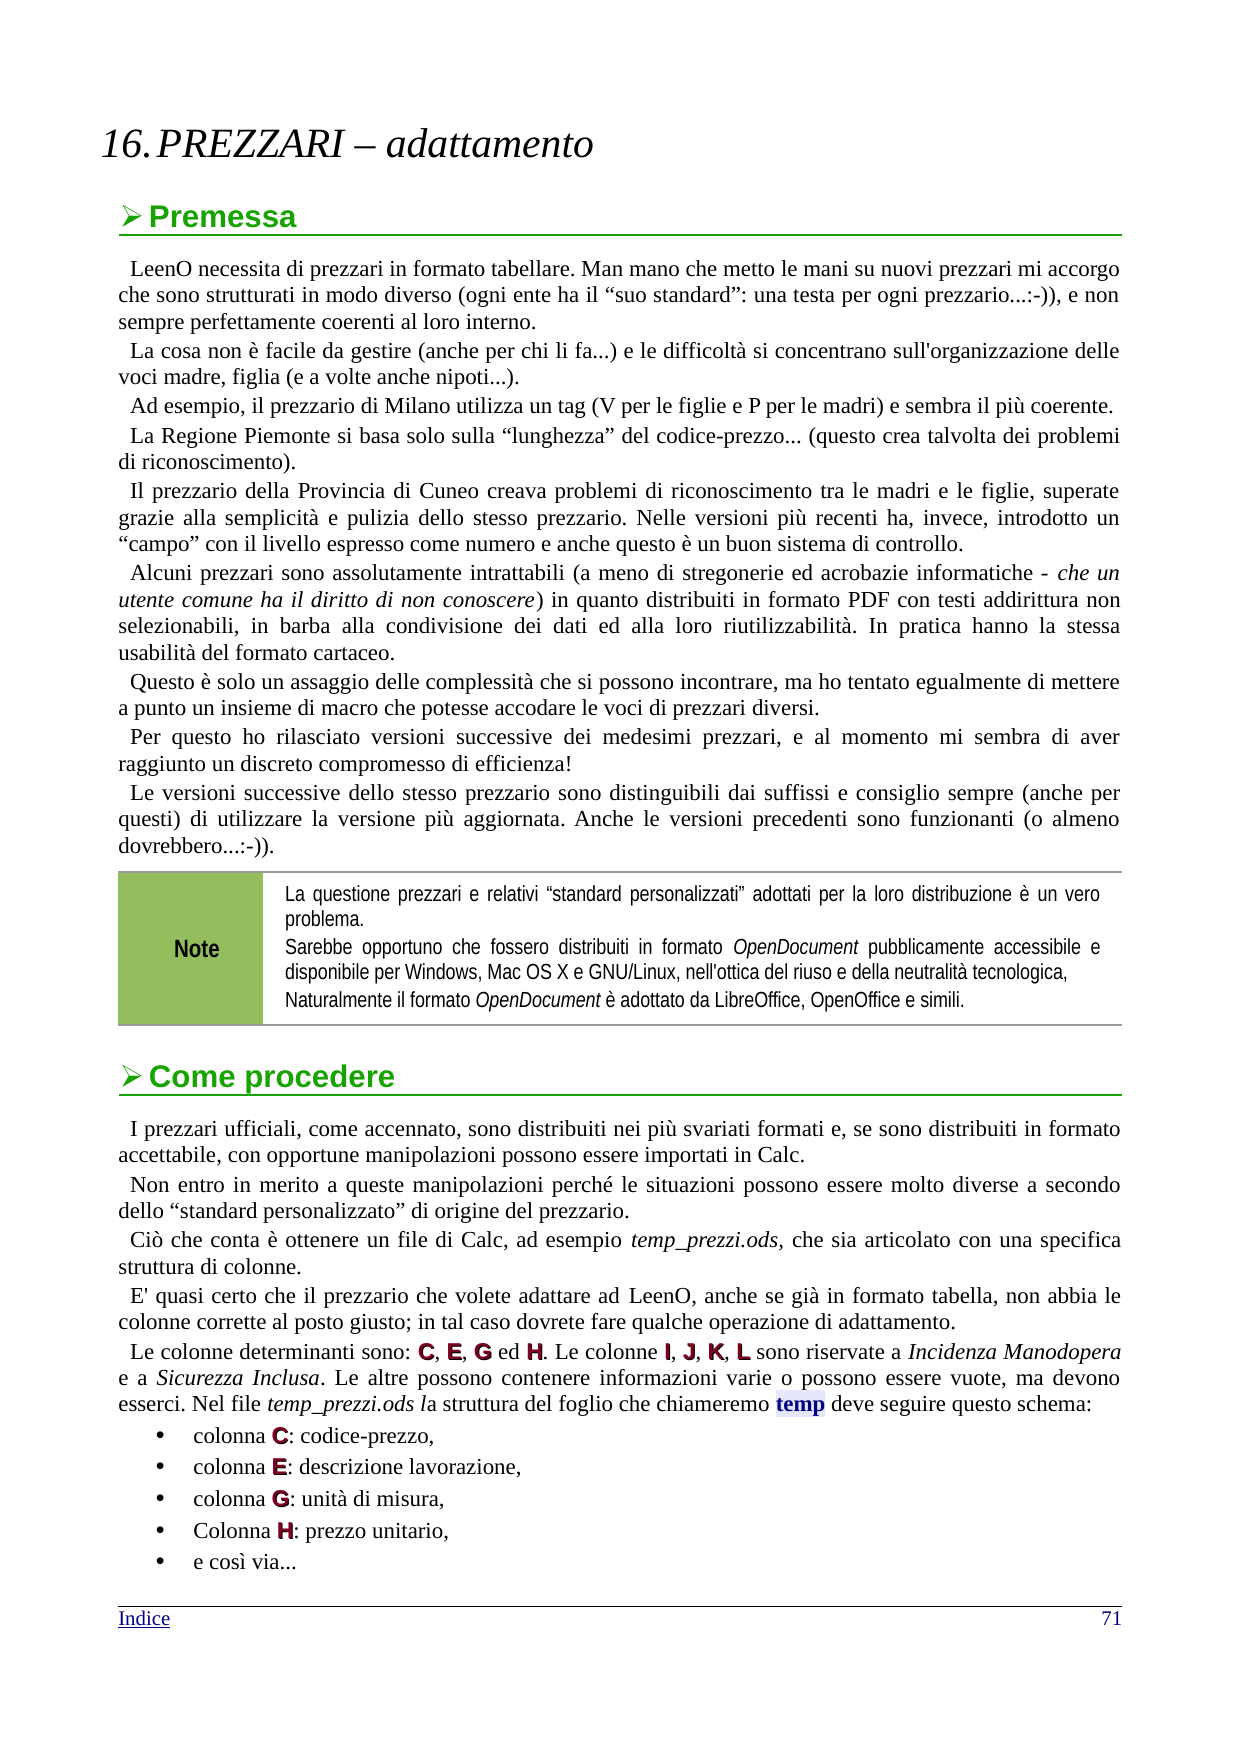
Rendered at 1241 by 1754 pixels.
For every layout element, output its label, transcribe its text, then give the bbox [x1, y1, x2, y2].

list Colonna H: prezzo unitario, [156, 1515, 1122, 1543]
text Le versioni successive dello stesso prezzario sono distinguibili dai suffissi e consiglio sempre (anche per questi) di utilizzare la versione più aggiornata. Anche le versioni precedenti sono funzionanti (o almeno dovrebbero...:-)). [118, 779, 1122, 858]
list colonna G: unità di misura, [156, 1483, 1122, 1512]
text Alcuni prezzari sono assolutamente intrattabili (a meno di stregonerie ed acrobazie informatiche - che un utente comune ha il diritto di non conoscere) in quanto distribuiti in formato PDF con testi addirittura non selezionabili, in barba alla condivisione dei dati ed alla loro riutilizzabilità. In pratica hanno la stessa usabilità del formato cartaceo. [118, 559, 1122, 665]
list colonna E: descrizione lavorazione, [156, 1451, 1122, 1480]
text Le colonne determinanti sono: C, E, G ed H. Le colonne I, J, K, L sono riservate a Incidenza Manodopera e a Sicurezza Inclusa. Le altre possono contenere informazioni varie o possono essere vuote, ma devono esserci. Nel file temp_prezzi.ods la struttura del foglio che chiameremo temp deve seguire questo schema: [118, 1338, 1122, 1417]
text LeenO necessita di prezzari in formato tabellare. Man mano che metto le mani su nuovi prezzari mi accorgo che sono strutturati in modo diverso (ogni ente ha il “suo standard”: una testa per ogni prezzario...:-)), e non sempre perfettamente coerenti al loro interno. [118, 255, 1122, 334]
text La cosa non è facile da gestire (anche per chi li fa...) e le difficoltà si concentrano sull'organizzazione delle voci madre, figlia (e a volte anche nipoti...). [118, 337, 1122, 390]
table_header La questione prezzari e relativi “standard personalizzati” adottati per la loro distribuzione è un vero problema. Sarebbe opportuno che fossero distribuiti in formato OpenDocument pubblicamente accessibile e disponibile per Windows, Mac OS X e GNU/Linux, nell'ottica del riuso e della neutralità tecnologica, Naturalmente il formato OpenDocument è adottato da LibreOffice, OpenOffice e simili. [264, 873, 1122, 1024]
text Ad esempio, il prezzario di Milano utilizza un tag (V per le figlie e P per le madri) e sembra il più coerente. [118, 393, 1122, 419]
subtitle PREZZARI – adattamento [100, 118, 1122, 166]
list e così via... [156, 1546, 1122, 1575]
list colonna C: codice-prezzo, [156, 1420, 1122, 1448]
text Per questo ho rilasciato versioni successive dei medesimi prezzari, e al momento mi sembra di aver raggiunto un discreto compromesso di efficienza! [118, 723, 1122, 776]
text La Regione Piemonte si basa solo sulla “lunghezza” del codice-prezzo... (questo crea talvolta dei problemi di riconoscimento). [118, 422, 1122, 474]
text Questo è solo un assaggio delle complessità che si possono incontrare, ma ho tentato egualmente di mettere a punto un insieme di macro che potesse accodare le voci di prezzari diversi. [118, 668, 1122, 721]
subtitle Come procedere [119, 1058, 1122, 1094]
table_header Note [118, 873, 263, 1024]
text Ciò che conta è ottenere un file di Calc, ad esempio temp_prezzi.ods, che sia articolato con una specifica struttura di colonne. [118, 1226, 1122, 1279]
text I prezzari ufficiali, come accennato, sono distribuiti nei più svariati formati e, se sono distribuiti in formato accettabile, con opportune manipolazioni possono essere importati in Calc. [118, 1115, 1122, 1168]
subtitle Premessa [119, 198, 1122, 234]
text Non entro in merito a queste manipolazioni perché le situazioni possono essere molto diverse a secondo dello “standard personalizzato” di origine del prezzario. [118, 1171, 1122, 1223]
text Il prezzario della Provincia di Cuneo creava problemi di riconoscimento tra le madri e le figlie, superate grazie alla semplicità e pulizia dello stesso prezzario. Nelle versioni più recenti ha, invece, introdotto un “campo” con il livello espresso come numero e anche questo è un buon sistema di controllo. [118, 477, 1122, 557]
text E' quasi certo che il prezzario che volete adattare ad LeenO, anche se già in formato tabella, non abbia le colonne corrette al posto giusto; in tal caso dovrete fare qualche operazione di adattamento. [118, 1282, 1122, 1335]
